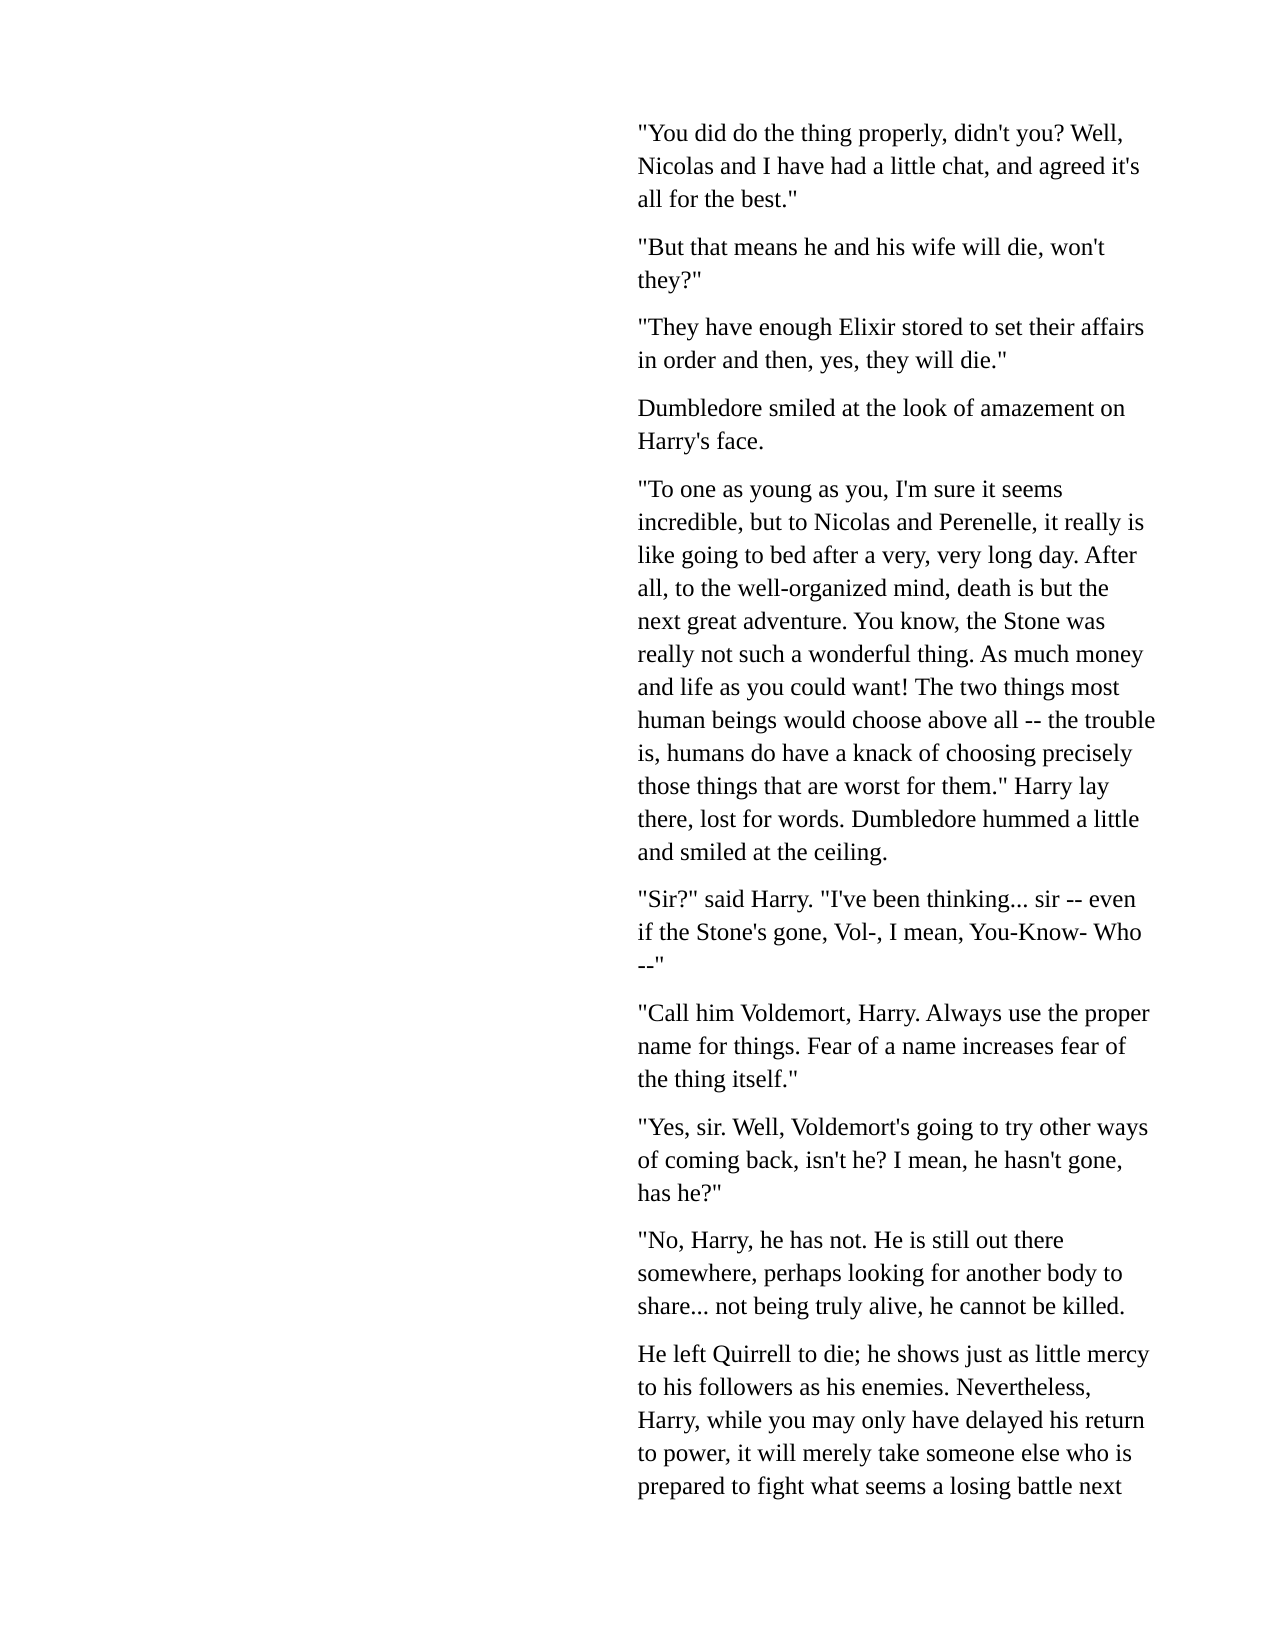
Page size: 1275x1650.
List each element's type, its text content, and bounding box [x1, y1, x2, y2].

table_cell [118, 118, 637, 232]
table_cell "You did do the thing properly, didn't you? Well, Nicolas and I have had a little chat, and agreed it's all for the best." [638, 118, 1157, 232]
table_cell [118, 474, 637, 884]
table_cell [118, 998, 637, 1112]
table_cell [118, 1339, 637, 1500]
table_cell [118, 393, 637, 474]
table_cell [118, 313, 637, 393]
table_cell [118, 1225, 637, 1339]
table_cell He left Quirrell to die; he shows just as little mercy to his followers as his enemies. Nevertheless, Harry, while you may only have delayed his return to power, it will merely take someone else who is prepared to fight what seems a losing battle next [638, 1339, 1157, 1500]
table_cell "To one as young as you, I'm sure it seems incredible, but to Nicolas and Perenelle, it really is like going to bed after a very, very long day. After all, to the well-organized mind, death is but the next great adventure. You know, the Stone was really not such a wonderful thing. As much money and life as you could want! The two things most human beings would choose above all -- the trouble is, humans do have a knack of choosing precisely those things that are worst for them." Harry lay there, lost for words. Dumbledore hummed a little and smiled at the ceiling. [638, 474, 1157, 884]
table_cell "Call him Voldemort, Harry. Always use the proper name for things. Fear of a name increases fear of the thing itself." [638, 998, 1157, 1112]
table_cell "They have enough Elixir stored to set their affairs in order and then, yes, they will die." [638, 313, 1157, 393]
table_cell [118, 885, 637, 998]
table_cell "But that means he and his wife will die, won't they?" [638, 232, 1157, 312]
table_cell [118, 1112, 637, 1225]
table_cell "No, Harry, he has not. He is still out there somewhere, perhaps looking for another body to share... not being truly alive, he cannot be killed. [638, 1225, 1157, 1339]
table_cell [118, 232, 637, 312]
table_cell Dumbledore smiled at the look of amazement on Harry's face. [638, 393, 1157, 474]
table_cell "Yes, sir. Well, Voldemort's going to try other ways of coming back, isn't he? I mean, he hasn't gone, has he?" [638, 1112, 1157, 1225]
table_cell "Sir?" said Harry. "I've been thinking... sir -- even if the Stone's gone, Vol-, I mean, You-Know- Who --" [638, 885, 1157, 998]
